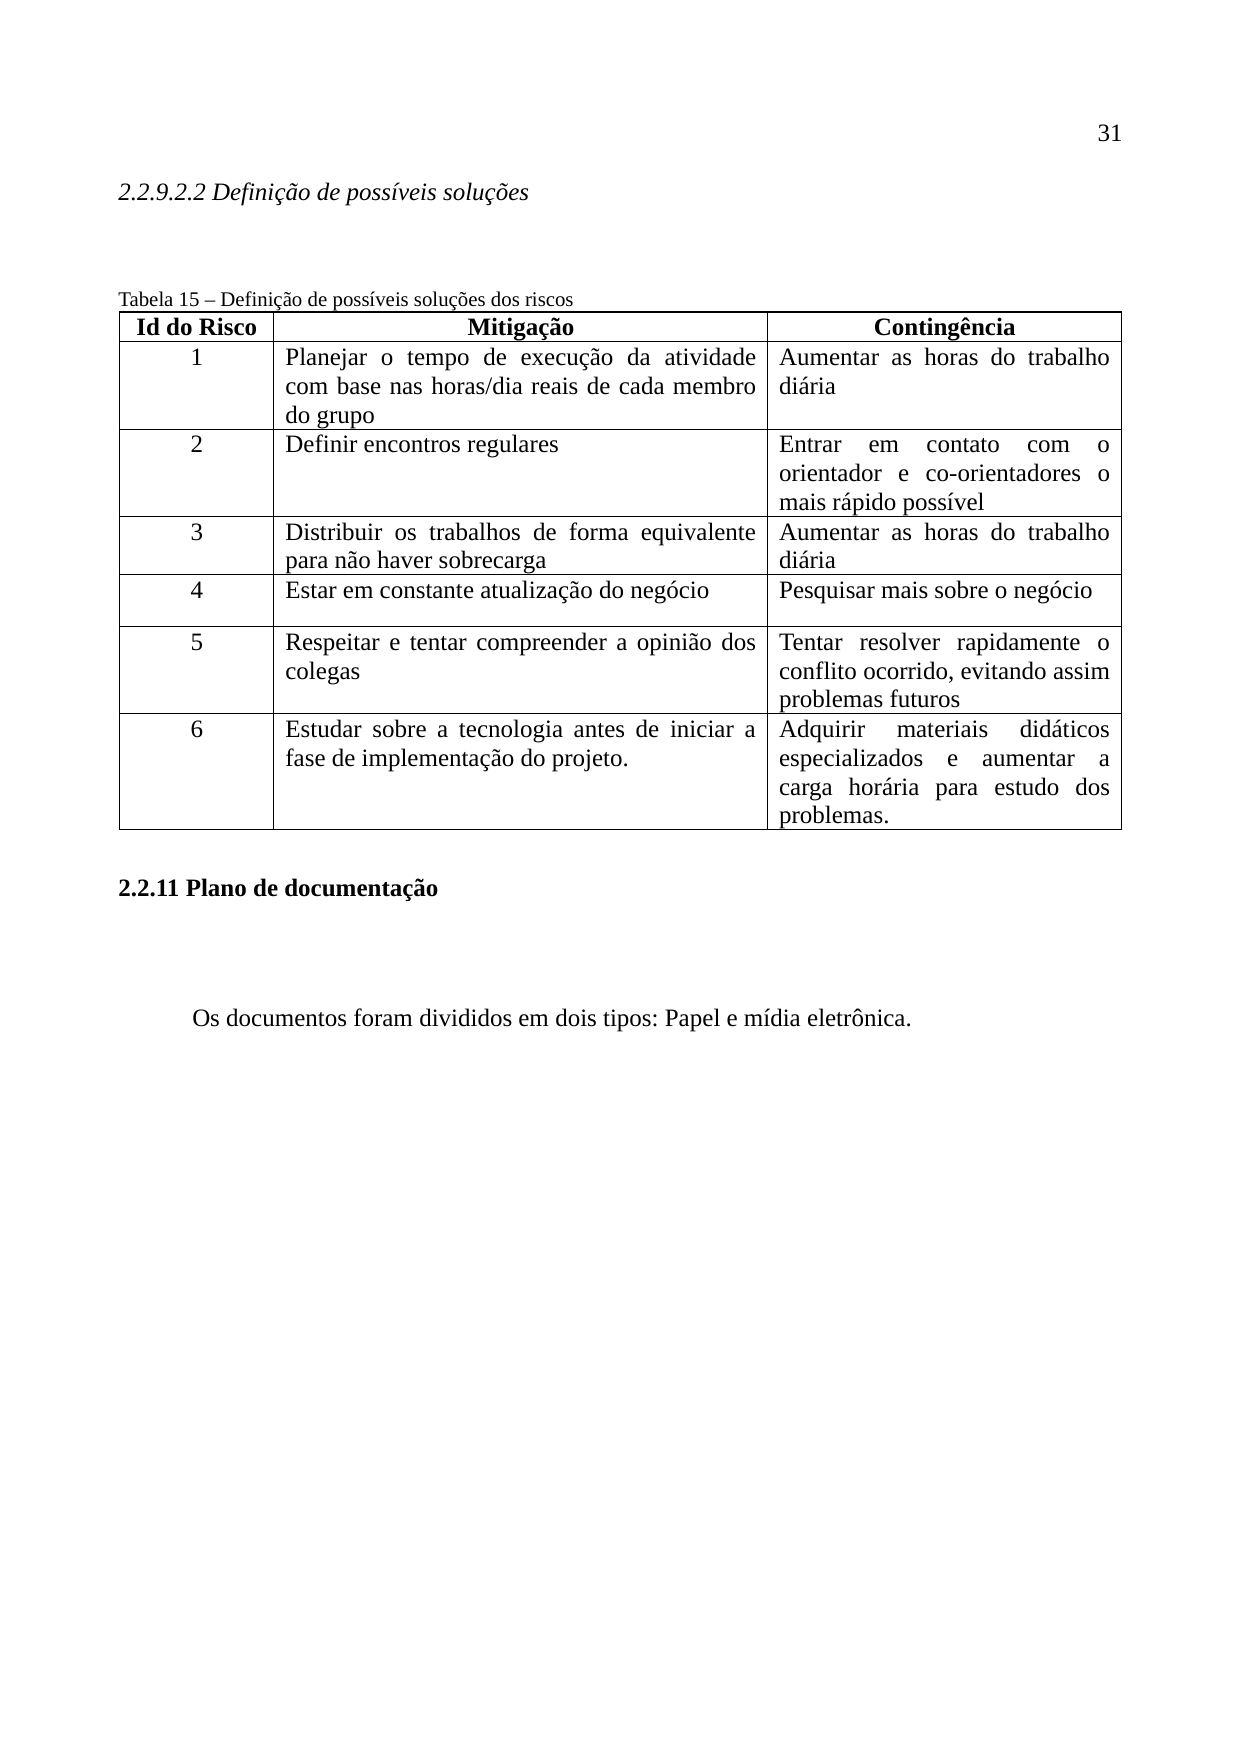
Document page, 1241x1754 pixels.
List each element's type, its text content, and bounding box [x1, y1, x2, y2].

text Tabela 15 – Definição de possíveis soluções dos riscos [118, 287, 1122, 311]
subtitle 2.2.9.2.2 Definição de possíveis soluções [118, 177, 1122, 206]
table_cell Estar em constante atualização do negócio [274, 575, 767, 626]
table_header Mitigação [274, 313, 767, 341]
table_cell 5 [120, 627, 273, 713]
table_cell Entrar em contato com o orientador e co-orientadores o mais rápido possível [768, 430, 1121, 516]
table_cell 6 [120, 714, 273, 829]
subtitle Plano de documentação [118, 873, 1122, 902]
table_header Id do Risco [120, 313, 273, 341]
table_cell Distribuir os trabalhos de forma equivalente para não haver sobrecarga [274, 517, 767, 574]
table_cell 2 [120, 430, 273, 516]
table_cell Pesquisar mais sobre o negócio [768, 575, 1121, 626]
text Os documentos foram divididos em dois tipos: Papel e mídia eletrônica. [118, 1003, 1122, 1032]
table_cell 4 [120, 575, 273, 626]
table_cell Aumentar as horas do trabalho diária [768, 517, 1121, 574]
table_cell Respeitar e tentar compreender a opinião dos colegas [274, 627, 767, 713]
table_header Contingência [768, 313, 1121, 341]
table_cell Definir encontros regulares [274, 430, 767, 516]
table_cell Adquirir materiais didáticos especializados e aumentar a carga horária para estudo dos problemas. [768, 714, 1121, 829]
table_cell Tentar resolver rapidamente o conflito ocorrido, evitando assim problemas futuros [768, 627, 1121, 713]
table_cell 3 [120, 517, 273, 574]
table_cell Estudar sobre a tecnologia antes de iniciar a fase de implementação do projeto. [274, 714, 767, 829]
table_cell Planejar o tempo de execução da atividade com base nas horas/dia reais de cada membro do grupo [274, 342, 767, 428]
table_cell 1 [120, 342, 273, 428]
table_cell Aumentar as horas do trabalho diária [768, 342, 1121, 428]
